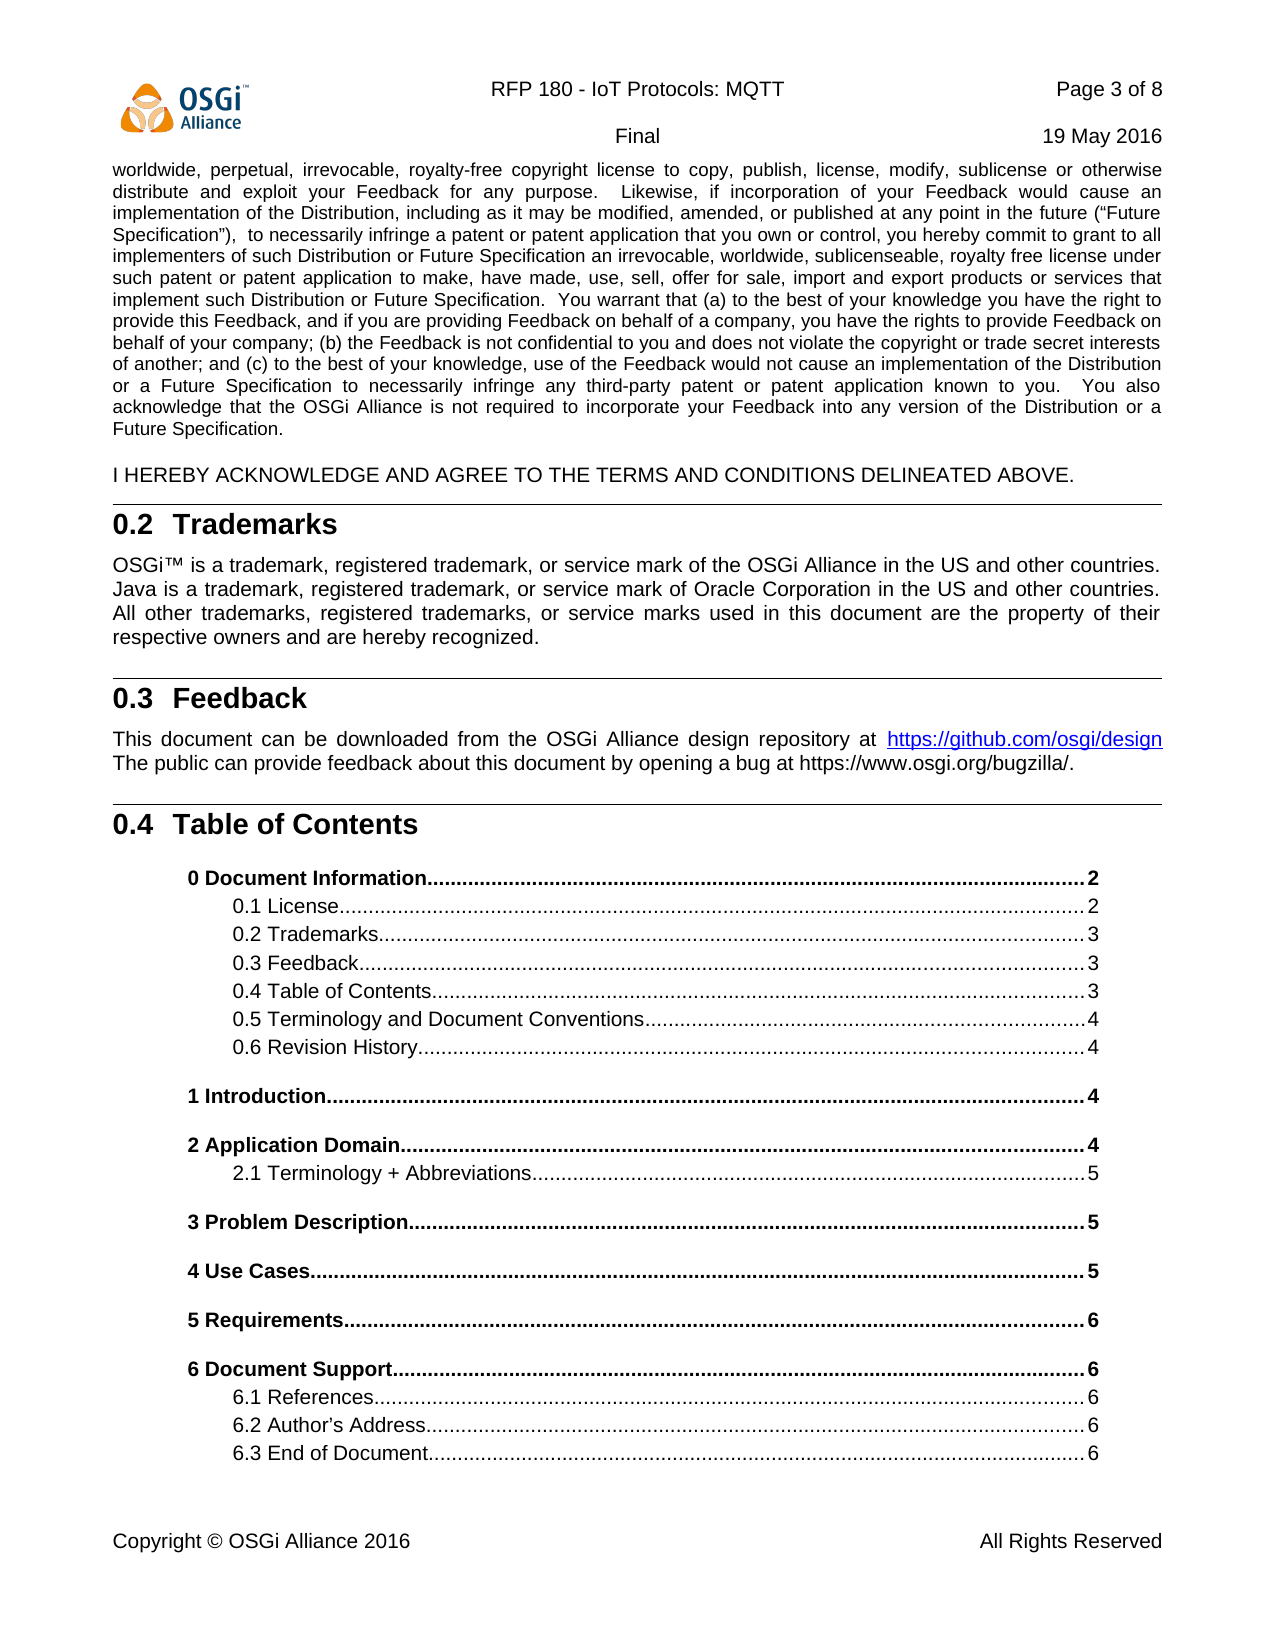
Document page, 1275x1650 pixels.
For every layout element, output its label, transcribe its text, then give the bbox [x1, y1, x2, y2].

text 2.1 Terminology + Abbreviations 5 [232, 1161, 1162, 1185]
text 6.1 References 6 [232, 1385, 1162, 1409]
text 0.3 Feedback 3 [232, 950, 1162, 974]
subtitle Table of Contents [112, 805, 1162, 841]
text 0.4 Table of Contents 3 [232, 978, 1162, 1002]
picture [113, 76, 257, 140]
text 5 Requirements 6 [187, 1308, 1162, 1332]
text 3 Problem Description 5 [187, 1210, 1162, 1234]
text 0.6 Revision History 4 [232, 1035, 1162, 1059]
text worldwide, perpetual, irrevocable, royalty-free copyright license to copy, publish, license, modify, sublicense or otherwise distribute and exploit your Feedback for any purpose. Likewise, if incorporation of your Feedback would cause an implementation of the Distribution, including as it may be modified, amended, or published at any point in the future (“Future Specification”), to necessarily infringe a patent or patent application that you own or control, you hereby commit to grant to all implementers of such Distribution or Future Specification an irrevocable, worldwide, sublicenseable, royalty free license under such patent or patent application to make, have made, use, sell, offer for sale, import and export products or services that implement such Distribution or Future Specification. You warrant that (a) to the best of your knowledge you have the right to provide this Feedback, and if you are providing Feedback on behalf of a company, you have the rights to provide Feedback on behalf of your company; (b) the Feedback is not confidential to you and does not violate the copyright or trade secret interests of another; and (c) to the best of your knowledge, use of the Feedback would not cause an implementation of the Distribution or a Future Specification to necessarily infringe any third-party patent or patent application known to you. You also acknowledge that the OSGi Alliance is not required to incorporate your Feedback into any version of the Distribution or a Future Specification. [112, 159, 1162, 439]
text I HEREBY ACKNOWLEDGE AND AGREE TO THE TERMS AND CONDITIONS DELINEATED ABOVE. [112, 463, 1162, 487]
text 6 Document Support 6 [187, 1357, 1162, 1381]
text 4 Use Cases 5 [187, 1259, 1162, 1283]
text This document can be downloaded from the OSGi Alliance design repository at https://github.com/osgi/design The public can provide feedback about this document by opening a bug at https://www.osgi.org/bugzilla/. [112, 727, 1162, 775]
subtitle Feedback [112, 679, 1162, 715]
text 6.3 End of Document 6 [232, 1441, 1162, 1465]
text 0.5 Terminology and Document Conventions 4 [232, 1007, 1162, 1031]
text 2 Application Domain 4 [187, 1133, 1162, 1157]
text 0.1 License 2 [232, 894, 1162, 918]
text 0.2 Trademarks 3 [232, 922, 1162, 946]
text OSGi™ is a trademark, registered trademark, or service mark of the OSGi Alliance in the US and other countries. Java is a trademark, registered trademark, or service mark of Oracle Corporation in the US and other countries. All other trademarks, registered trademarks, or service marks used in this document are the property of their respective owners and are hereby recognized. [112, 553, 1162, 649]
subtitle Trademarks [112, 505, 1162, 541]
text 1 Introduction 4 [187, 1084, 1162, 1108]
text 6.2 Author’s Address 6 [232, 1413, 1162, 1437]
text 0 Document Information 2 [187, 866, 1162, 890]
